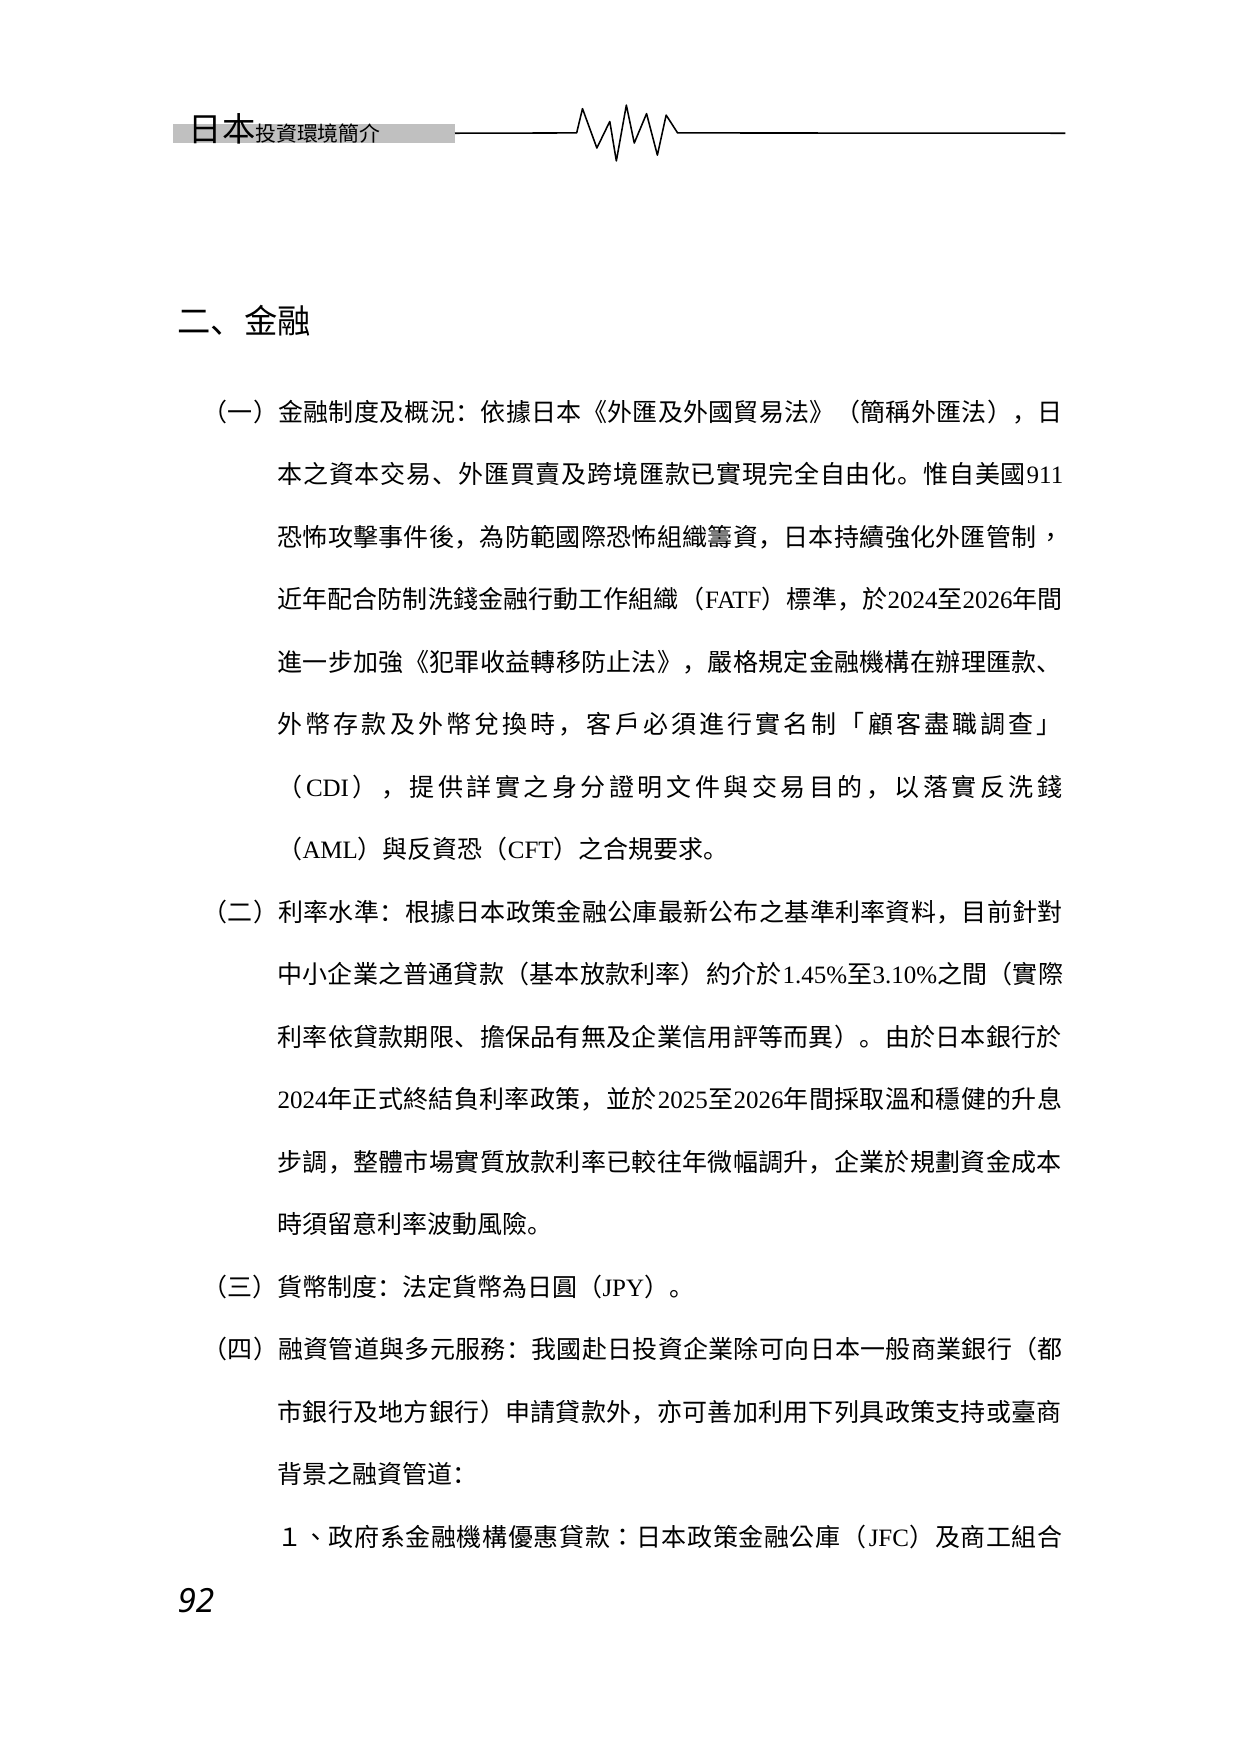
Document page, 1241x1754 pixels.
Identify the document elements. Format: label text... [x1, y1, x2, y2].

text （三）貨幣制度：法定貨幣為日圓（JPY）。 [202, 1244, 1063, 1306]
text （二）利率水準：根據日本政策金融公庫最新公布之基準利率資料，目前針對中小企業之普通貸款（基本放款利率）約介於1.45%至3.10%之間（實際利率依貸款期限、擔保品有無及企業信用評等而異）。由於日本銀行於2024年正式終結負利率政策，並於2025至2026年間採取溫和穩健的升息步調，整體市場實質放款利率已較往年微幅調升，企業於規劃資金成本時須留意利率波動風險。 [202, 869, 1063, 1244]
text （四）融資管道與多元服務：我國赴日投資企業除可向日本一般商業銀行（都市銀行及地方銀行）申請貸款外，亦可善加利用下列具政策支持或臺商背景之融資管道： [202, 1306, 1063, 1494]
text １、政府系金融機構優惠貸款：日本政策金融公庫（JFC）及商工組合 [277, 1494, 1063, 1556]
text 二、金融 [177, 277, 1063, 339]
text （一）金融制度及概況：依據日本《外匯及外國貿易法》（簡稱外匯法），日本之資本交易、外匯買賣及跨境匯款已實現完全自由化。惟自美國911恐怖攻擊事件後，為防範國際恐怖組織籌資，日本持續強化外匯管制，近年配合防制洗錢金融行動工作組織（FATF）標準，於2024至2026年間進一步加強《犯罪收益轉移防止法》，嚴格規定金融機構在辦理匯款、外幣存款及外幣兌換時，客戶必須進行實名制「顧客盡職調查」（CDI），提供詳實之身分證明文件與交易目的，以落實反洗錢（AML）與反資恐（CFT）之合規要求。 [202, 369, 1063, 869]
